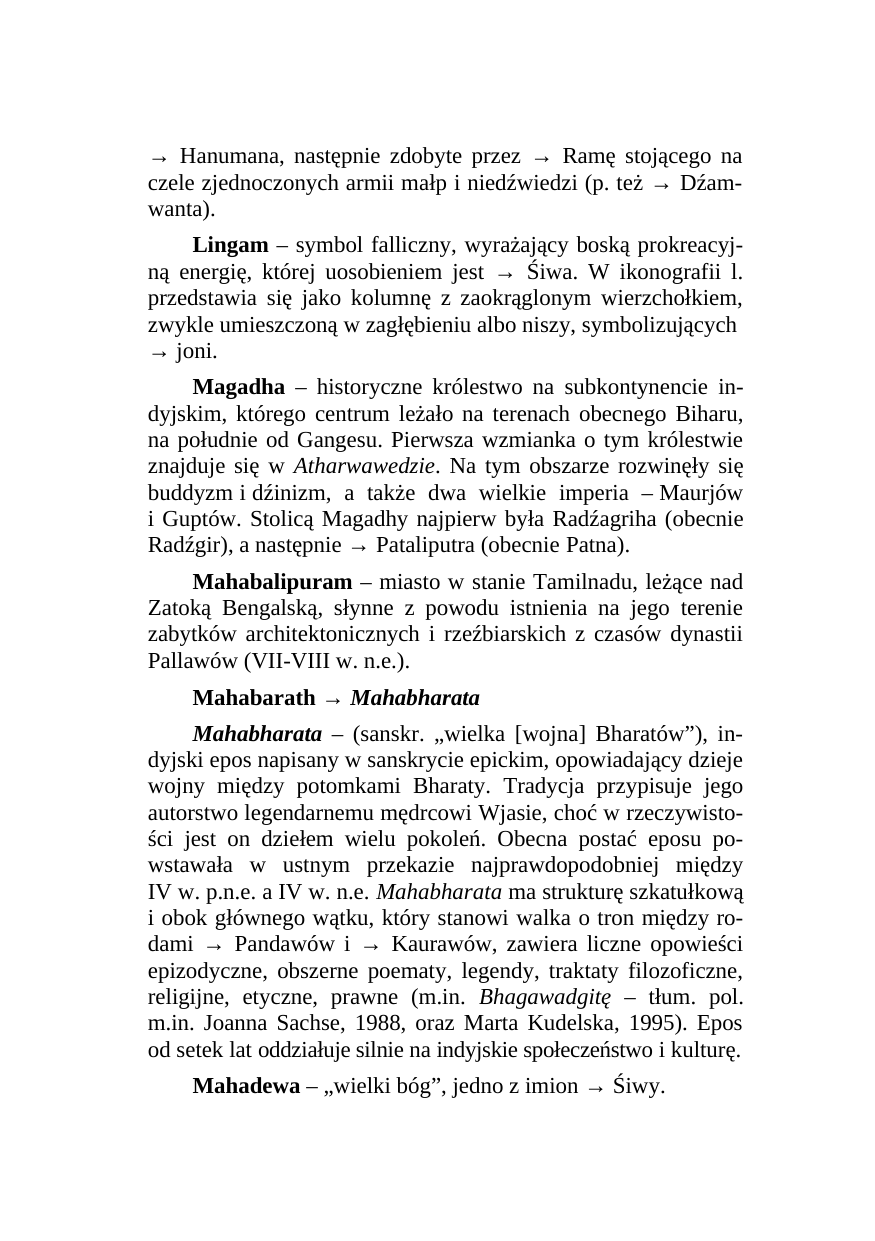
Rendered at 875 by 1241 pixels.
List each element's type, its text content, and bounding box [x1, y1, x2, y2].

text Mahabalipuram – miasto w stanie Tamilnadu, leżące nad Zatoką Bengalską, słynne z powodu istnienia na jego terenie zabytków architektonicznych i rzeźbiarskich z czasów dynastii Pallawów (VII-VIII w. n.e.). [148, 568, 744, 673]
text Magadha – historyczne królestwo na subkontynencie in- dyjskim, którego centrum leżało na terenach obecnego Biharu, na południe od Gangesu. Pierwsza wzmianka o tym królestwie znajduje się w Atharwawedzie. Na tym obszarze rozwinęły się buddyzm i dźinizm, a także dwa wielkie imperia – Maurjów i Guptów. Stolicą Magadhy najpierw była Radźagriha (obecnie Radźgir), a następnie → Pataliputra (obecnie Patna). [148, 373, 744, 558]
text → joni. [148, 337, 868, 363]
text Mahadewa – „wielki bóg”, jedno z imion → Śiwy. [192, 1072, 868, 1098]
text Lingam – symbol falliczny, wyrażający boską prokreacyj- ną energię, której uosobieniem jest → Śiwa. W ikonografii l. przedstawia się jako kolumnę z zaokrąglonym wierzchołkiem, zwykle umieszczoną w zagłębieniu albo niszy, symbolizujących [148, 232, 744, 337]
text Mahabarath → Mahabharata [192, 684, 868, 710]
text Mahabharata – (sanskr. „wielka [wojna] Bharatów”), in- dyjski epos napisany w sanskrycie epickim, opowiadający dzieje wojny między potomkami Bharaty. Tradycja przypisuje jego autorstwo legendarnemu mędrcowi Wjasie, choć w rzeczywisto- ści jest on dziełem wielu pokoleń. Obecna postać eposu po- wstawała w ustnym przekazie najprawdopodobniej między IV w. p.n.e. a IV w. n.e. Mahabharata ma strukturę szkatułkową i obok głównego wątku, który stanowi walka o tron między ro- dami → Pandawów i → Kaurawów, zawiera liczne opowieści epizodyczne, obszerne poematy, legendy, traktaty filozoficzne, religijne, etyczne, prawne (m.in. Bhagawadgitę – tłum. pol. m.in. Joanna Sachse, 1988, oraz Marta Kudelska, 1995). Epos od setek lat oddziałuje silnie na indyjskie społeczeństwo i kulturę. [148, 719, 744, 1062]
text → Hanumana, następnie zdobyte przez → Ramę stojącego na czele zjednoczonych armii małp i niedźwiedzi (p. też → Dźam- wanta). [148, 142, 744, 222]
